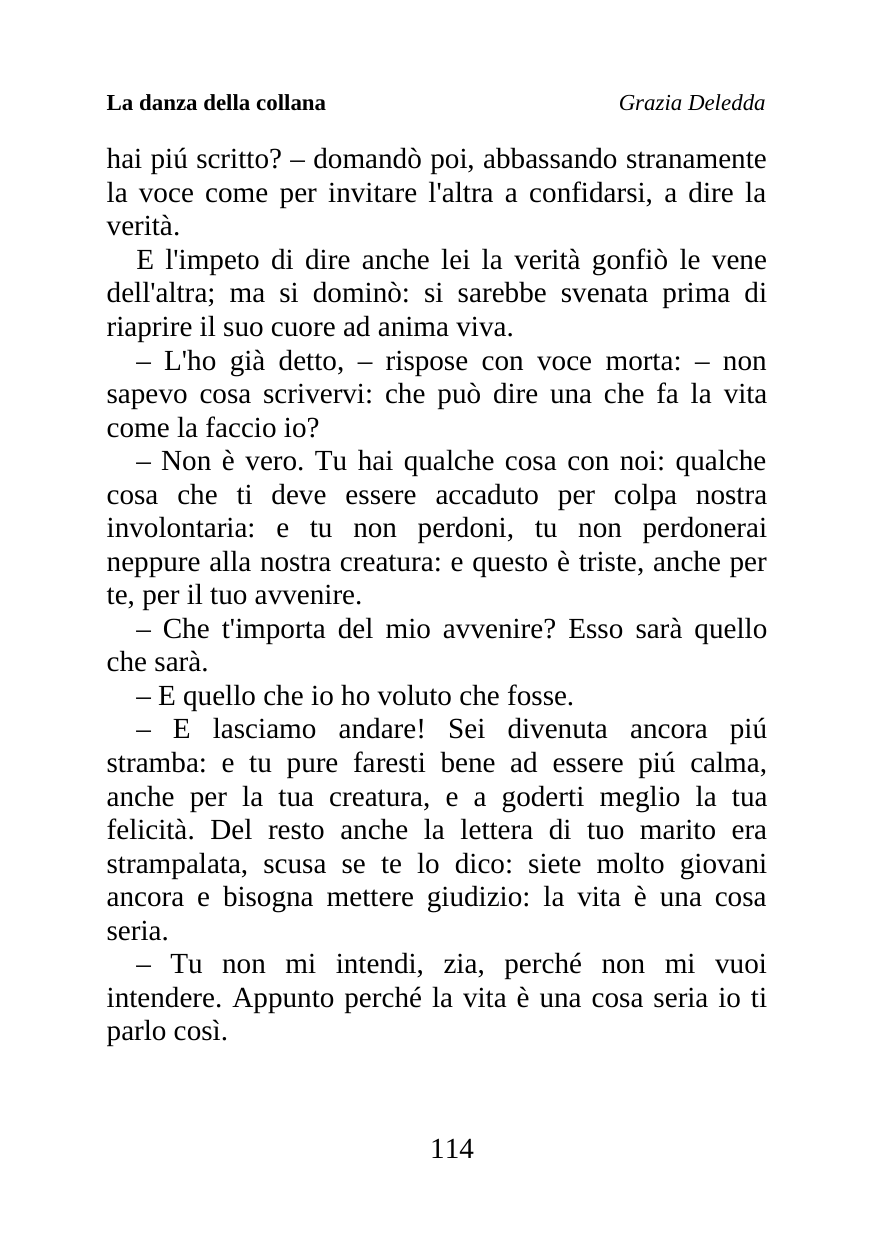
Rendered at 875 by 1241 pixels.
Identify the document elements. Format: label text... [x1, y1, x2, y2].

text – Non è vero. Tu hai qualche cosa con noi: qualche cosa che ti deve essere accaduto per colpa nostra involontaria: e tu non perdoni, tu non perdonerai neppure alla nostra creatura: e questo è triste, anche per te, per il tuo avvenire. [106, 443, 768, 611]
text – L'ho già detto, – rispose con voce morta: – non sapevo cosa scrivervi: che può dire una che fa la vita come la faccio io? [106, 343, 768, 443]
text – E lasciamo andare! Sei divenuta ancora piú stramba: e tu pure faresti bene ad essere piú calma, anche per la tua creatura, e a goderti meglio la tua felicità. Del resto anche la lettera di tuo marito era strampalata, scusa se te lo dico: siete molto giovani ancora e bisogna mettere giudizio: la vita è una cosa seria. [106, 712, 768, 946]
text E l'impeto di dire anche lei la verità gonfiò le vene dell'altra; ma si dominò: si sarebbe svenata prima di riaprire il suo cuore ad anima viva. [106, 242, 768, 343]
text – Tu non mi intendi, zia, perché non mi vuoi intendere. Appunto perché la vita è una cosa seria io ti parlo così. [106, 946, 768, 1047]
text – Che t'importa del mio avvenire? Esso sarà quello che sarà. [106, 611, 768, 678]
text – E quello che io ho voluto che fosse. [106, 678, 768, 712]
text hai piú scritto? – domandò poi, abbassando stranamente la voce come per invitare l'altra a confidarsi, a dire la verità. [106, 141, 768, 242]
